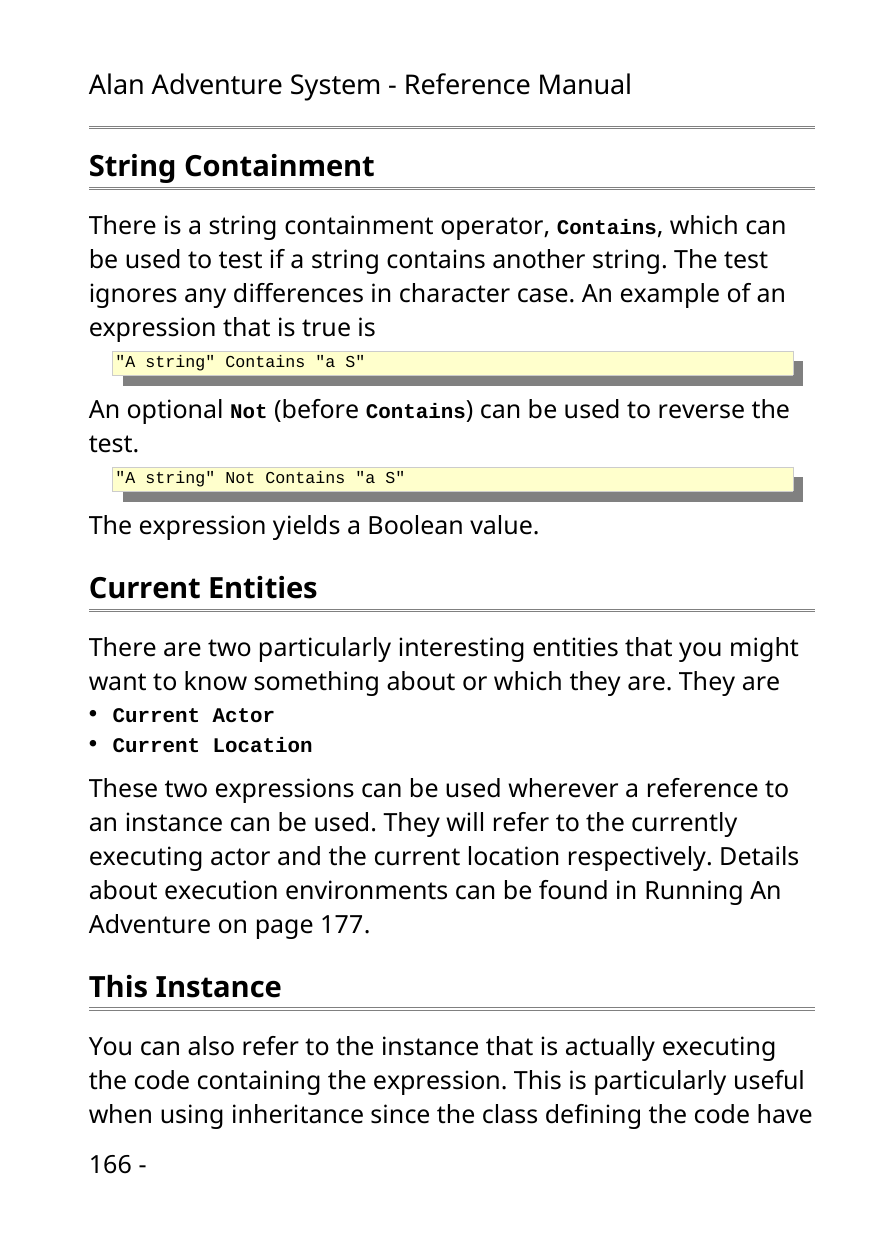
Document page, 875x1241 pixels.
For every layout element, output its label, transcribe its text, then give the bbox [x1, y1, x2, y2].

text "A string" Contains "a S" [113, 352, 793, 375]
list Current Actor [88, 704, 815, 728]
subtitle This Instance [88, 966, 815, 1010]
text You can also refer to the instance that is actually executing the code containing the expression. This is particularly useful when using inheritance since the class defining the code have [88, 1029, 815, 1131]
text There are two particularly interesting entities that you might want to know something about or which they are. They are [88, 630, 815, 698]
subtitle String Containment [88, 146, 815, 189]
text "A string" Not Contains "a S" [113, 468, 793, 491]
text There is a string containment operator, Contains, which can be used to test if a string contains another string. The test ignores any differences in character case. An example of an expression that is true is [88, 208, 815, 344]
text These two expressions can be used wherever a reference to an instance can be used. They will refer to the currently executing actor and the current location respectively. Details about execution environments can be found in Running An Adventure on page 137. [88, 771, 815, 941]
text An optional Not (before Contains) can be used to reverse the test. [88, 392, 815, 460]
text The expression yields a Boolean value. [88, 508, 815, 542]
list Current Location [88, 734, 815, 758]
subtitle Current Entities [88, 567, 815, 611]
